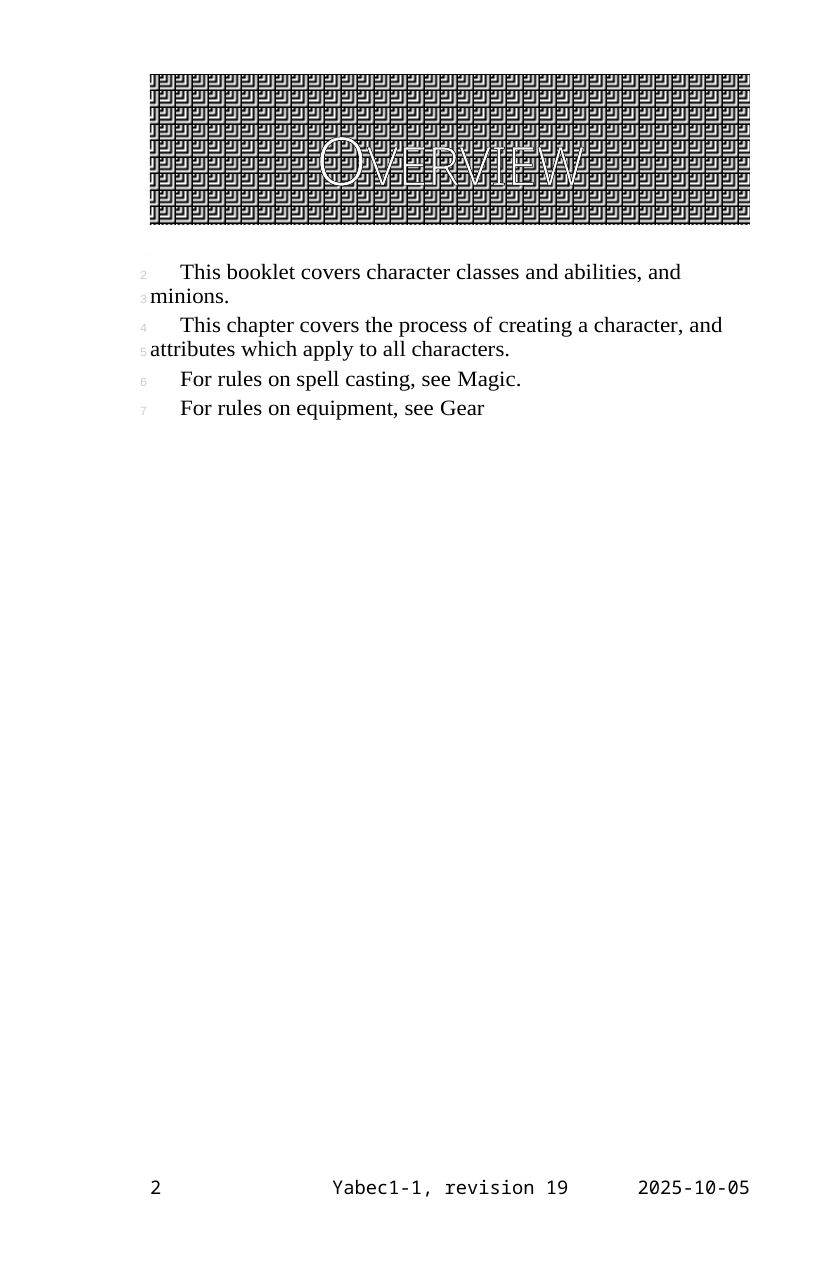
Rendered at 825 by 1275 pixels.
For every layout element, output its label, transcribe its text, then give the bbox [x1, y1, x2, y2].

picture [149, 74, 750, 225]
text This chapter covers the process of creating a character, and attributes which apply to all characters. [150, 314, 750, 361]
text For rules on spell casting, see Magic. [150, 367, 750, 391]
text This booklet covers character classes and abilities, and minions. [150, 260, 750, 308]
text For rules on equipment, see Gear [150, 397, 750, 421]
